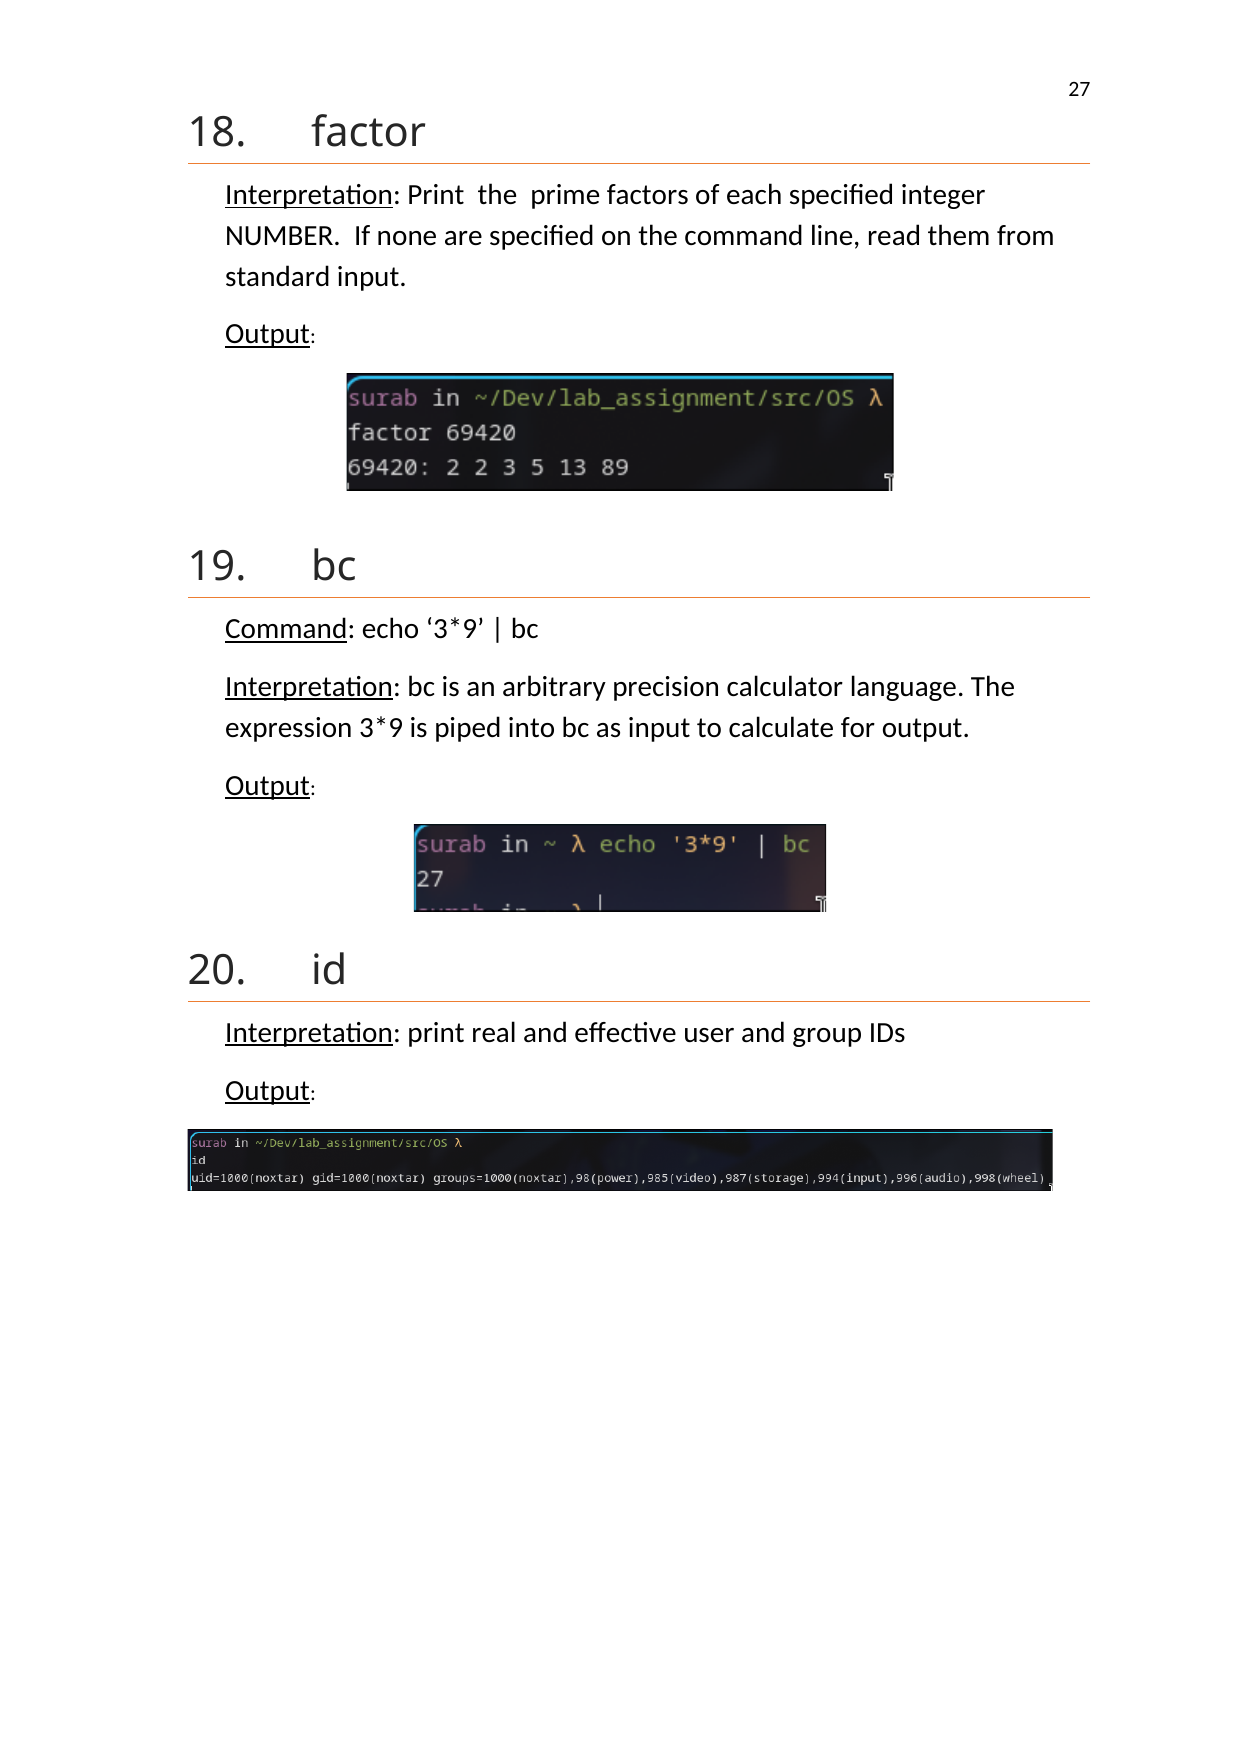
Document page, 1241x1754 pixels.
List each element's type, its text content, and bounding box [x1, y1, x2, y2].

text Interpretation: print real and effective user and group IDs [225, 1014, 1090, 1050]
text Output: [225, 316, 1090, 351]
picture [413, 824, 827, 912]
picture [187, 1129, 1053, 1191]
picture [346, 373, 894, 491]
subtitle bc [187, 536, 1090, 598]
text Interpretation: bc is an arbitrary precision calculator language. The expression 3*9 is piped into bc as input to calculate for output. [225, 668, 1090, 744]
subtitle factor [187, 102, 1090, 164]
text Interpretation: Print the prime factors of each specified integer NUMBER. If none are specified on the command line, read them from standard input. [225, 176, 1090, 294]
subtitle id [187, 939, 1090, 1002]
text Output: [225, 767, 1090, 802]
text Command: echo ‘3*9’ | bc [225, 610, 1090, 646]
text Output: [225, 1072, 1090, 1107]
